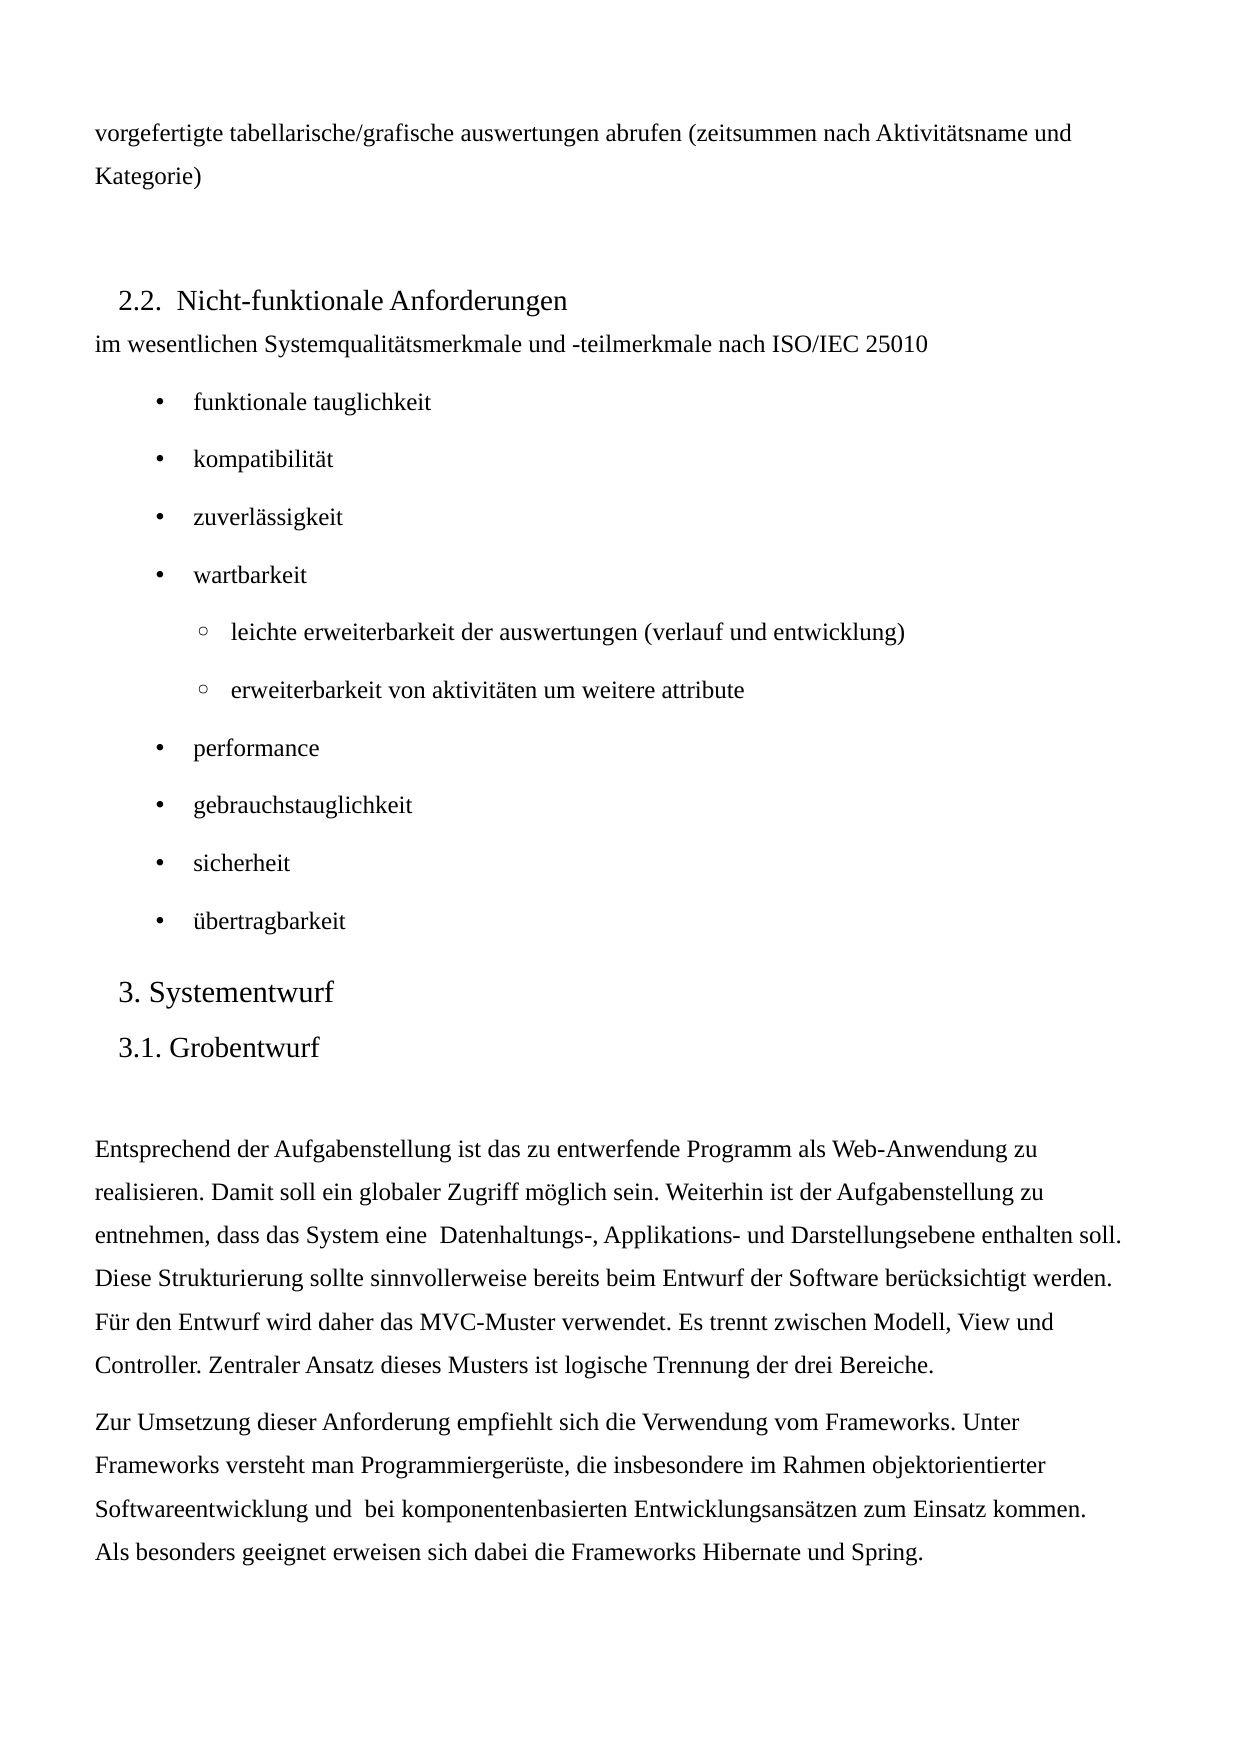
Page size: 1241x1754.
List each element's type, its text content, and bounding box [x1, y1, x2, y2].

list performance [156, 733, 1122, 762]
list funktionale tauglichkeit [156, 387, 1122, 415]
text vorgefertigte tabellarische/grafische auswertungen abrufen (zeitsummen nach Aktivitätsname und Kategorie) [94, 118, 1122, 190]
list zuverlässigkeit [156, 502, 1122, 531]
subtitle 3. Systementwurf [118, 974, 1122, 1009]
text Zur Umsetzung dieser Anforderung empfiehlt sich die Verwendung vom Frameworks. Unter Frameworks versteht man Programmiergerüste, die insbesondere im Rahmen objektorientierter Softwareentwicklung und bei komponentenbasierten Entwicklungsansätzen zum Einsatz kommen. Als besonders geeignet erweisen sich dabei die Frameworks Hibernate und Spring. [94, 1407, 1122, 1566]
list leichte erweiterbarkeit der auswertungen (verlauf und entwicklung) [193, 617, 1122, 646]
list übertragbarkeit [156, 906, 1122, 935]
text Entsprechend der Aufgabenstellung ist das zu entwerfende Programm als Web-Anwendung zu realisieren. Damit soll ein globaler Zugriff möglich sein. Weiterhin ist der Aufgabenstellung zu entnehmen, dass das System eine Datenhaltungs-, Applikations- und Darstellungsebene enthalten soll. Diese Strukturierung sollte sinnvollerweise bereits beim Entwurf der Software berücksichtigt werden. Für den Entwurf wird daher das MVC-Muster verwendet. Es trennt zwischen Modell, View und Controller. Zentraler Ansatz dieses Musters ist logische Trennung der drei Bereiche. [94, 1134, 1122, 1378]
list sicherheit [156, 848, 1122, 877]
subtitle 2.2. Nicht-funktionale Anforderungen [118, 283, 1122, 316]
list wartbarkeit [156, 560, 1122, 588]
list gebrauchstauglichkeit [156, 791, 1122, 819]
subtitle 3.1. Grobentwurf [118, 1030, 1122, 1064]
list erweiterbarkeit von aktivitäten um weitere attribute [193, 675, 1122, 704]
text im wesentlichen Systemqualitätsmerkmale und -teilmerkmale nach ISO/IEC 25010 [94, 329, 1122, 358]
list kompatibilität [156, 444, 1122, 473]
